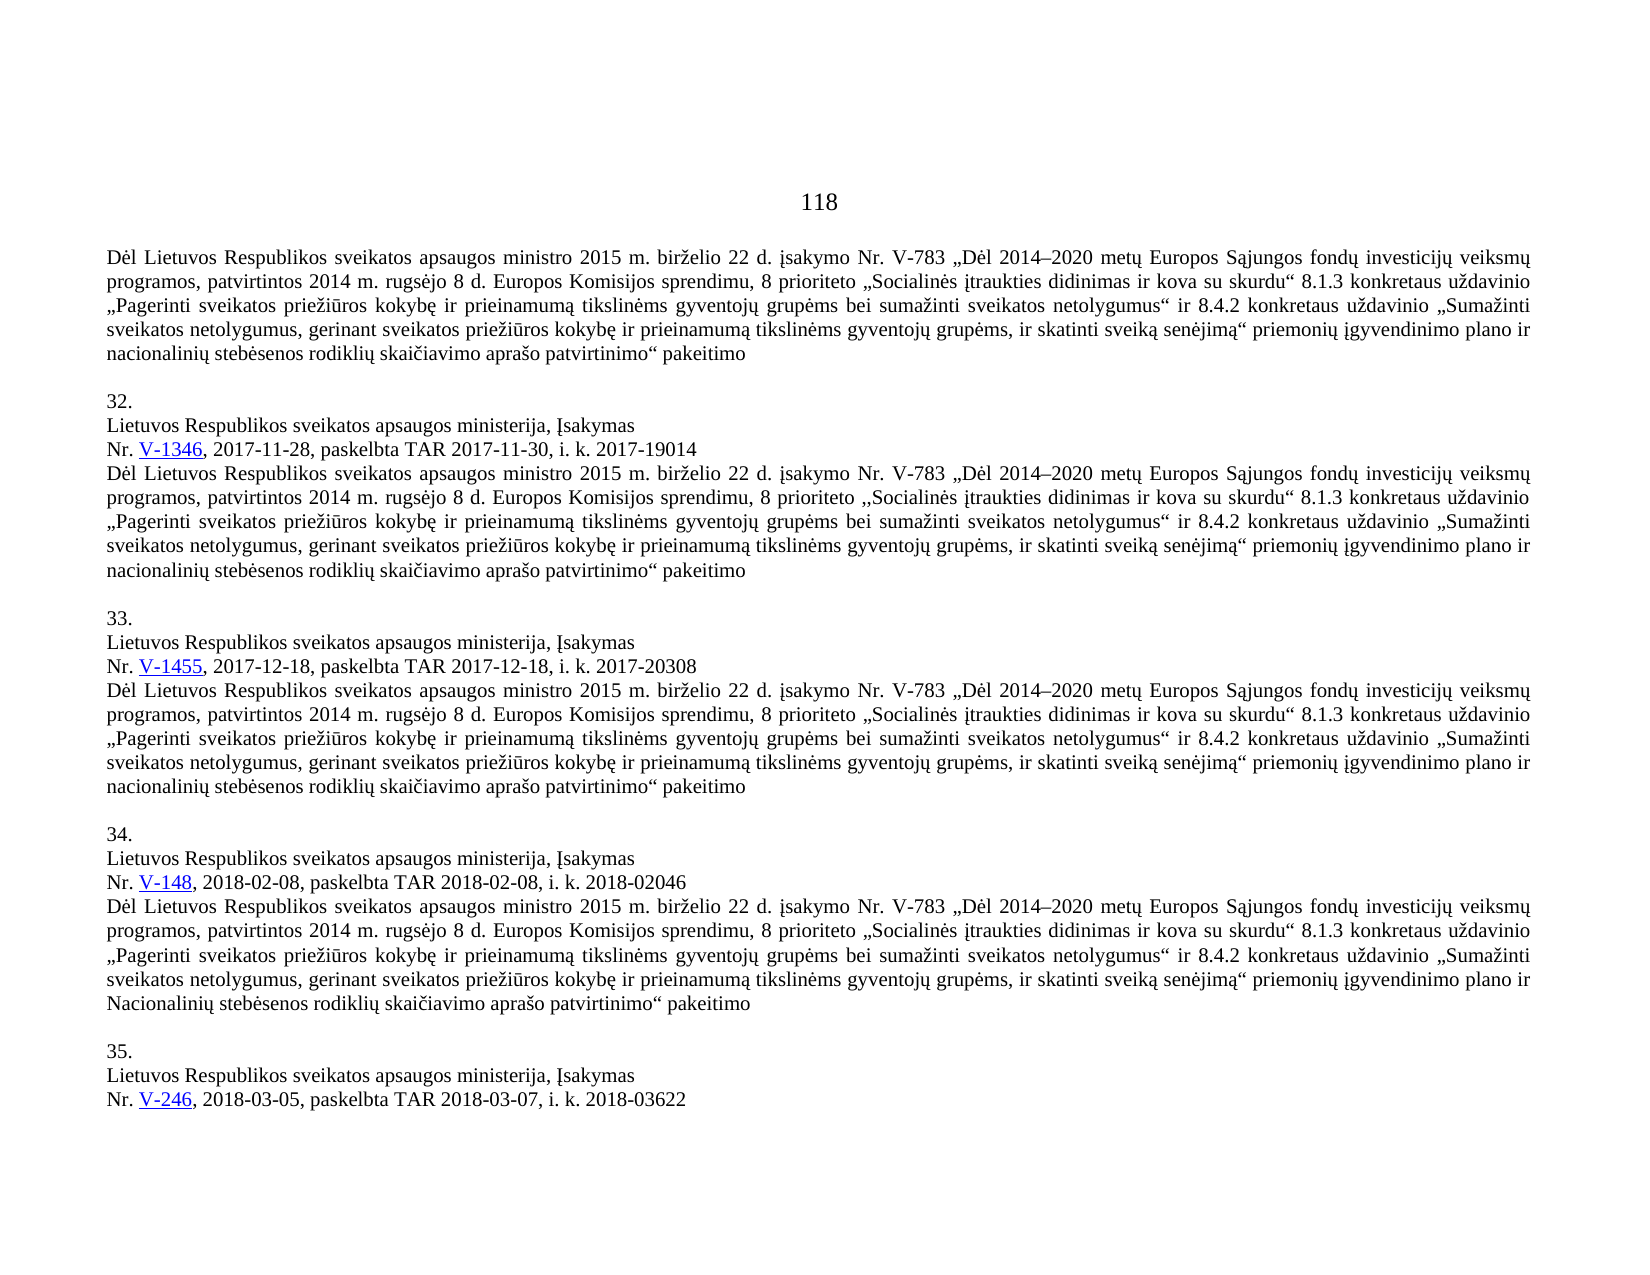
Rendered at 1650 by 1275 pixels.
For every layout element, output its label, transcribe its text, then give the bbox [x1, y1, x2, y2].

text Dėl Lietuvos Respublikos sveikatos apsaugos ministro 2015 m. birželio 22 d. įsakymo Nr. V-783 „Dėl 2014–2020 metų Europos Sąjungos fondų investicijų veiksmų programos, patvirtintos 2014 m. rugsėjo 8 d. Europos Komisijos sprendimu, 8 prioriteto „Socialinės įtraukties didinimas ir kova su skurdu“ 8.1.3 konkretaus uždavinio „Pagerinti sveikatos priežiūros kokybę ir prieinamumą tikslinėms gyventojų grupėms bei sumažinti sveikatos netolygumus“ ir 8.4.2 konkretaus uždavinio „Sumažinti sveikatos netolygumus, gerinant sveikatos priežiūros kokybę ir prieinamumą tikslinėms gyventojų grupėms, ir skatinti sveiką senėjimą“ priemonių įgyvendinimo plano ir Nacionalinių stebėsenos rodiklių skaičiavimo aprašo patvirtinimo“ pakeitimo [106, 894, 1532, 1015]
text Dėl Lietuvos Respublikos sveikatos apsaugos ministro 2015 m. birželio 22 d. įsakymo Nr. V-783 „Dėl 2014–2020 metų Europos Sąjungos fondų investicijų veiksmų programos, patvirtintos 2014 m. rugsėjo 8 d. Europos Komisijos sprendimu, 8 prioriteto „Socialinės įtraukties didinimas ir kova su skurdu“ 8.1.3 konkretaus uždavinio „Pagerinti sveikatos priežiūros kokybę ir prieinamumą tikslinėms gyventojų grupėms bei sumažinti sveikatos netolygumus“ ir 8.4.2 konkretaus uždavinio „Sumažinti sveikatos netolygumus, gerinant sveikatos priežiūros kokybę ir prieinamumą tikslinėms gyventojų grupėms, ir skatinti sveiką senėjimą“ priemonių įgyvendinimo plano ir nacionalinių stebėsenos rodiklių skaičiavimo aprašo patvirtinimo“ pakeitimo [106, 245, 1532, 365]
text Lietuvos Respublikos sveikatos apsaugos ministerija, Įsakymas [106, 630, 1532, 654]
text 33. [106, 606, 1532, 630]
text Lietuvos Respublikos sveikatos apsaugos ministerija, Įsakymas [106, 846, 1532, 870]
text Lietuvos Respublikos sveikatos apsaugos ministerija, Įsakymas [106, 1063, 1532, 1087]
text 35. [106, 1039, 1532, 1063]
text Lietuvos Respublikos sveikatos apsaugos ministerija, Įsakymas [106, 413, 1532, 437]
text 34. [106, 822, 1532, 846]
text 32. [106, 389, 1532, 413]
text Nr. V-246, 2018-03-05, paskelbta TAR 2018-03-07, i. k. 2018-03622 [106, 1087, 1532, 1111]
text Dėl Lietuvos Respublikos sveikatos apsaugos ministro 2015 m. birželio 22 d. įsakymo Nr. V-783 „Dėl 2014–2020 metų Europos Sąjungos fondų investicijų veiksmų programos, patvirtintos 2014 m. rugsėjo 8 d. Europos Komisijos sprendimu, 8 prioriteto „Socialinės įtraukties didinimas ir kova su skurdu“ 8.1.3 konkretaus uždavinio „Pagerinti sveikatos priežiūros kokybę ir prieinamumą tikslinėms gyventojų grupėms bei sumažinti sveikatos netolygumus“ ir 8.4.2 konkretaus uždavinio „Sumažinti sveikatos netolygumus, gerinant sveikatos priežiūros kokybę ir prieinamumą tikslinėms gyventojų grupėms, ir skatinti sveiką senėjimą“ priemonių įgyvendinimo plano ir nacionalinių stebėsenos rodiklių skaičiavimo aprašo patvirtinimo“ pakeitimo [106, 678, 1532, 798]
text Nr. V-148, 2018-02-08, paskelbta TAR 2018-02-08, i. k. 2018-02046 [106, 870, 1532, 894]
text Nr. V-1346, 2017-11-28, paskelbta TAR 2017-11-30, i. k. 2017-19014 [106, 437, 1532, 461]
text Nr. V-1455, 2017-12-18, paskelbta TAR 2017-12-18, i. k. 2017-20308 [106, 654, 1532, 678]
text Dėl Lietuvos Respublikos sveikatos apsaugos ministro 2015 m. birželio 22 d. įsakymo Nr. V-783 „Dėl 2014–2020 metų Europos Sąjungos fondų investicijų veiksmų programos, patvirtintos 2014 m. rugsėjo 8 d. Europos Komisijos sprendimu, 8 prioriteto ,,Socialinės įtraukties didinimas ir kova su skurdu“ 8.1.3 konkretaus uždavinio „Pagerinti sveikatos priežiūros kokybę ir prieinamumą tikslinėms gyventojų grupėms bei sumažinti sveikatos netolygumus“ ir 8.4.2 konkretaus uždavinio „Sumažinti sveikatos netolygumus, gerinant sveikatos priežiūros kokybę ir prieinamumą tikslinėms gyventojų grupėms, ir skatinti sveiką senėjimą“ priemonių įgyvendinimo plano ir nacionalinių stebėsenos rodiklių skaičiavimo aprašo patvirtinimo“ pakeitimo [106, 461, 1532, 582]
